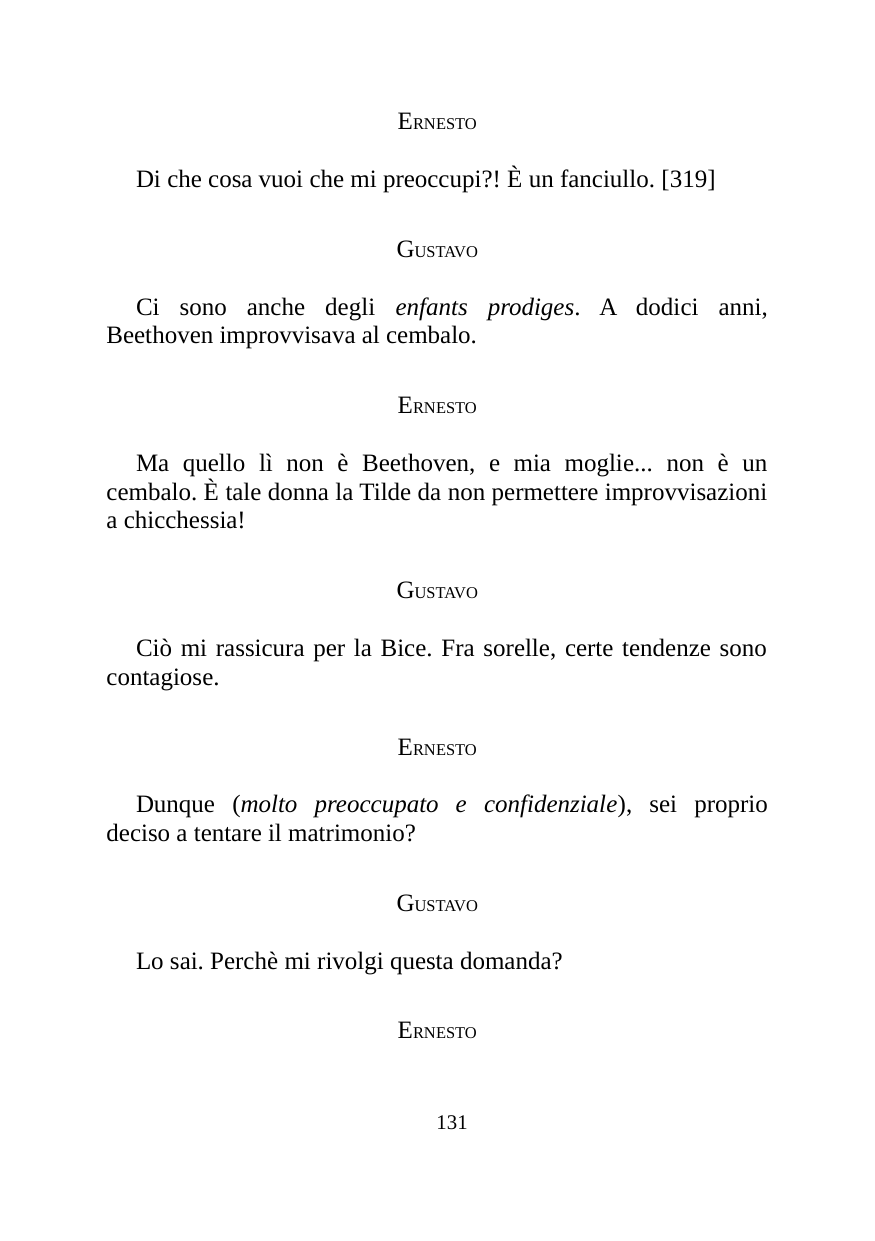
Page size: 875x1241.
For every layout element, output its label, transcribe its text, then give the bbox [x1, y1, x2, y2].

text Di che cosa vuoi che mi preoccupi?! È un fanciullo. [319] [106, 164, 768, 193]
text Dunque (molto preoccupato e confidenziale), sei proprio deciso a tentare il matrimonio? [106, 789, 768, 847]
text Lo sai. Perchè mi rivolgi questa domanda? [106, 946, 768, 975]
text Gustavo [106, 575, 768, 604]
text Ernesto [106, 390, 768, 419]
text Ernesto [106, 106, 768, 135]
text Ma quello lì non è Beethoven, e mia moglie... non è un cembalo. È tale donna la Tilde da non permettere improvvisazioni a chicchessia! [106, 448, 768, 534]
text Ernesto [106, 732, 768, 760]
text Ernesto [106, 1016, 768, 1044]
text Ci sono anche degli enfants prodiges. A dodici anni, Beethoven improvvisava al cembalo. [106, 292, 768, 349]
text Gustavo [106, 234, 768, 263]
text Ciò mi rassicura per la Bice. Fra sorelle, certe tendenze sono contagiose. [106, 633, 768, 691]
text Gustavo [106, 888, 768, 917]
